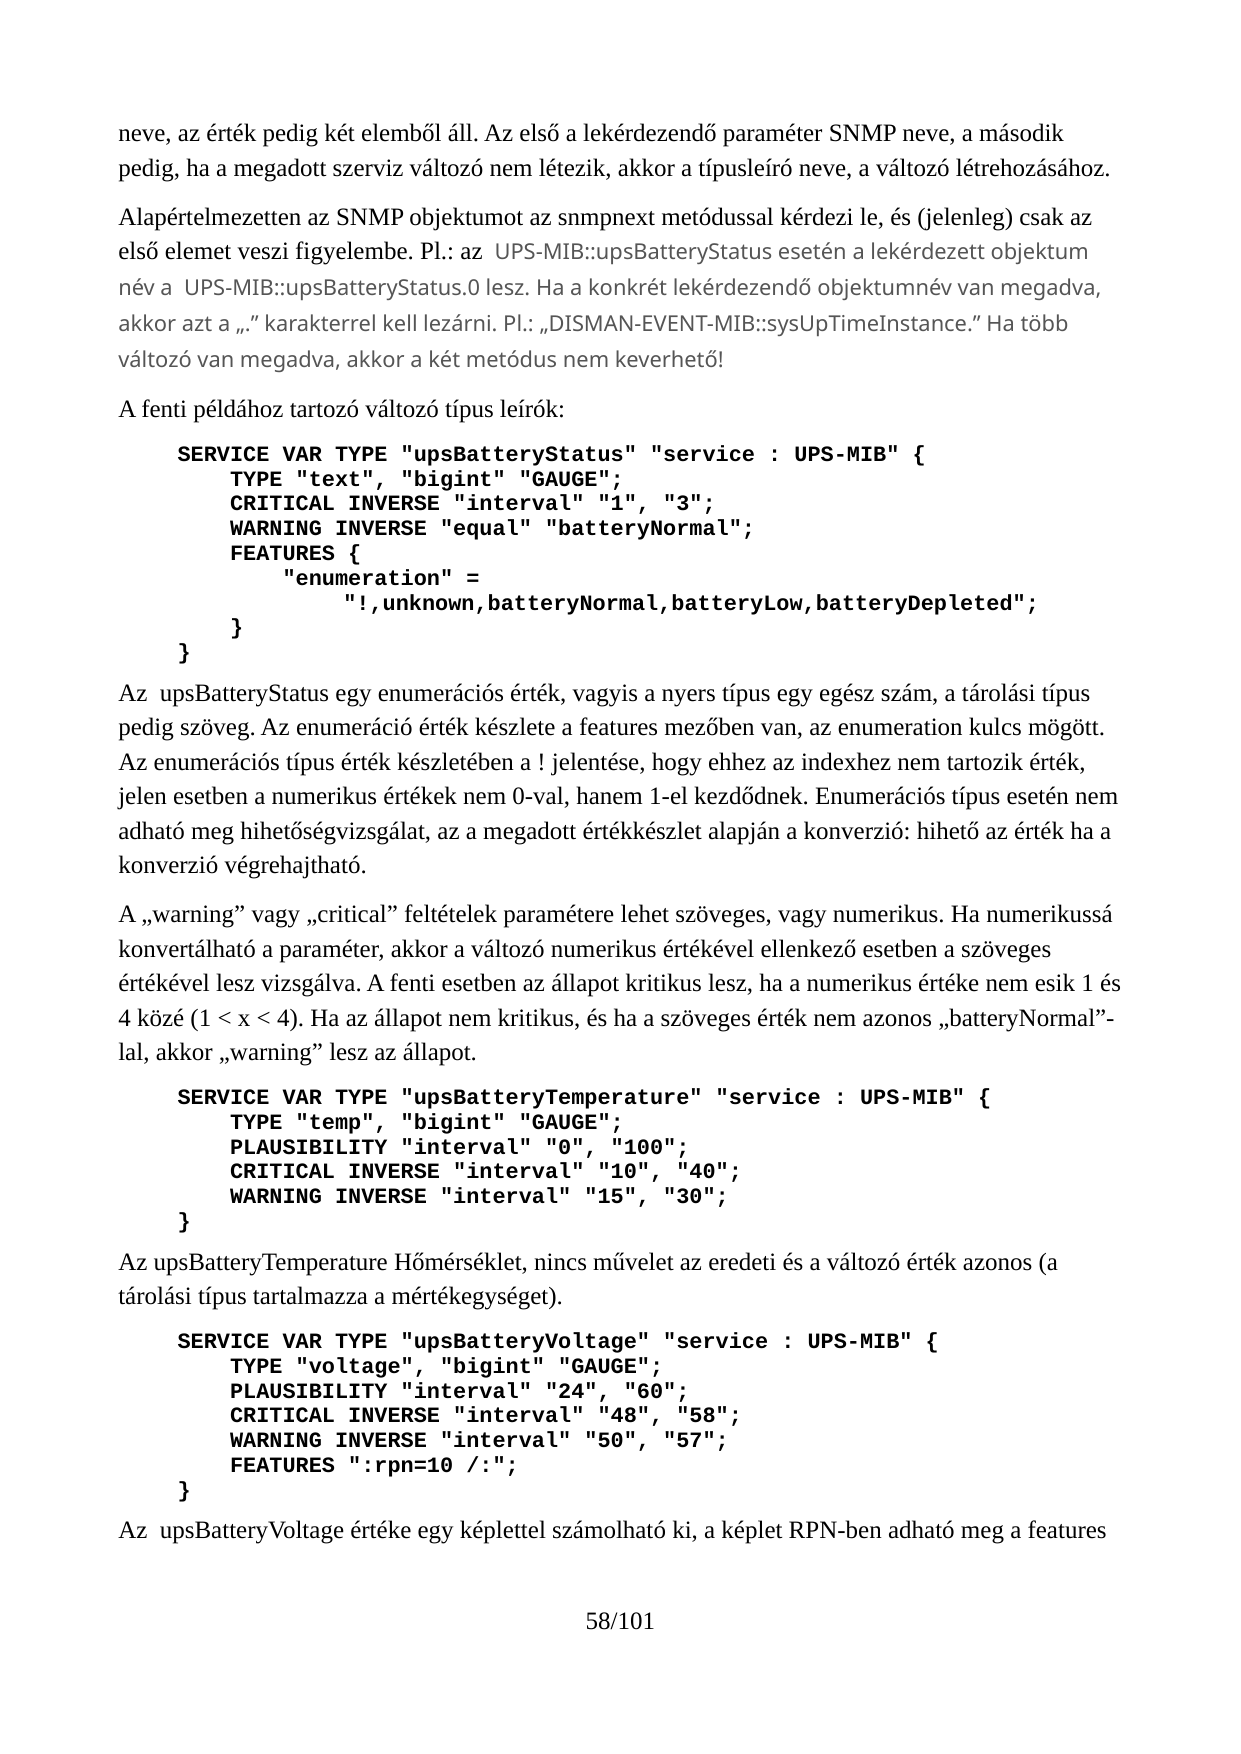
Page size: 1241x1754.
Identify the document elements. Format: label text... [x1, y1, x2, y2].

text A „warning” vagy „critical” feltételek paramétere lehet szöveges, vagy numerikus. Ha numerikussá konvertálható a paraméter, akkor a változó numerikus értékével ellenkező esetben a szöveges értékével lesz vizsgálva. A fenti esetben az állapot kritikus lesz, ha a numerikus értéke nem esik 1 és 4 közé (1 < x < 4). Ha az állapot nem kritikus, és ha a szöveges érték nem azonos „batteryNormal”-lal, akkor „warning” lesz az állapot. [118, 899, 1122, 1066]
text SERVICE VAR TYPE "upsBatteryStatus" "service : UPS-MIB" { TYPE "text", "bigint" "GAUGE"; CRITICAL INVERSE "interval" "1", "3"; WARNING INVERSE "equal" "batteryNormal"; FEATURES { "enumeration" = "!,unknown,batteryNormal,batteryLow,batteryDepleted"; } } [177, 443, 1122, 666]
text Az upsBatteryStatus egy enumerációs érték, vagyis a nyers típus egy egész szám, a tárolási típus pedig szöveg. Az enumeráció érték készlete a features mezőben van, az enumeration kulcs mögött. Az enumerációs típus érték készletében a ! jelentése, hogy ehhez az indexhez nem tartozik érték, jelen esetben a numerikus értékek nem 0-val, hanem 1-el kezdődnek. Enumerációs típus esetén nem adható meg hihetőségvizsgálat, az a megadott értékkészlet alapján a konverzió: hihető az érték ha a konverzió végrehajtható. [118, 678, 1122, 879]
text Az upsBatteryTemperature Hőmérséklet, nincs művelet az eredeti és a változó érték azonos (a tárolási típus tartalmazza a mértékegységet). [118, 1247, 1122, 1310]
text Az upsBatteryVoltage értéke egy képlettel számolható ki, a képlet RPN-ben adható meg a features [118, 1516, 1122, 1544]
text neve, az érték pedig két elemből áll. Az első a lekérdezendő paraméter SNMP neve, a második pedig, ha a megadott szerviz változó nem létezik, akkor a típusleíró neve, a változó létrehozásához. [118, 118, 1122, 181]
text Alapértelmezetten az SNMP objektumot az snmpnext metódussal kérdezi le, és (jelenleg) csak az első elemet veszi figyelembe. Pl.: az UPS-MIB::upsBatteryStatus esetén a lekérdezett objektum név a UPS-MIB::upsBatteryStatus.0 lesz. Ha a konkrét lekérdezendő objektumnév van megadva, akkor azt a „.” karakterrel kell lezárni. Pl.: „DISMAN-EVENT-MIB::sysUpTimeInstance.” Ha több változó van megadva, akkor a két metódus nem keverhető! [118, 202, 1122, 373]
text SERVICE VAR TYPE "upsBatteryTemperature" "service : UPS-MIB" { TYPE "temp", "bigint" "GAUGE"; PLAUSIBILITY "interval" "0", "100"; CRITICAL INVERSE "interval" "10", "40"; WARNING INVERSE "interval" "15", "30"; } [177, 1086, 1122, 1235]
text SERVICE VAR TYPE "upsBatteryVoltage" "service : UPS-MIB" { TYPE "voltage", "bigint" "GAUGE"; PLAUSIBILITY "interval" "24", "60"; CRITICAL INVERSE "interval" "48", "58"; WARNING INVERSE "interval" "50", "57"; FEATURES ":rpn=10 /:"; } [177, 1330, 1122, 1504]
text A fenti példához tartozó változó típus leírók: [118, 394, 1122, 423]
